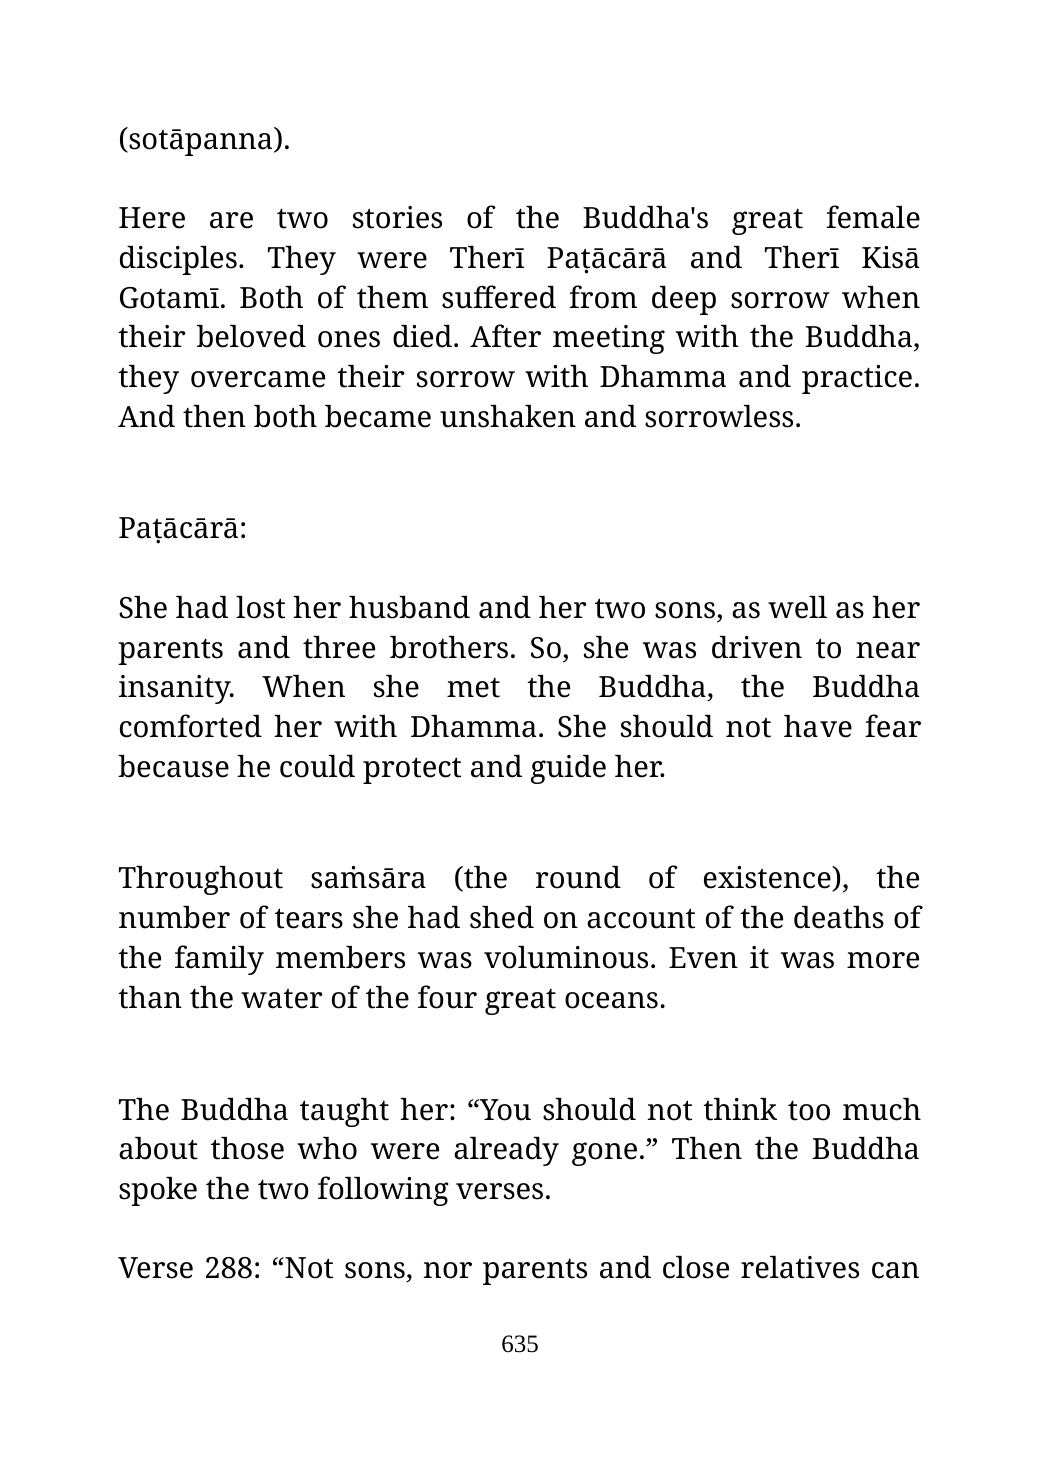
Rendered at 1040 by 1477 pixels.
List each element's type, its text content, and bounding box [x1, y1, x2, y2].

text Throughout saṁsāra (the round of existence), the number of tears she had shed on account of the deaths of the family members was voluminous. Even it was more than the water of the four great oceans. [118, 818, 922, 1017]
text The Buddha taught her: “You should not think too much about those who were already gone.” Then the Buddha spoke the two following verses. Verse 288: “Not sons, nor parents and close relatives can [118, 1049, 922, 1287]
text (sotāpanna). Here are two stories of the Buddha's great female disciples. They were Therī Paṭācārā and Therī Kisā Gotamī. Both of them suffered from deep sorrow when their beloved ones died. After meeting with the Buddha, they overcame their sorrow with Dhamma and practice. And then both became unshaken and sorrowless. [118, 118, 922, 436]
text Paṭācārā: She had lost her husband and her two sons, as well as her parents and three brothers. So, she was driven to near insanity. When she met the Buddha, the Buddha comforted her with Dhamma. She should not have fear because he could protect and guide her. [118, 468, 922, 786]
